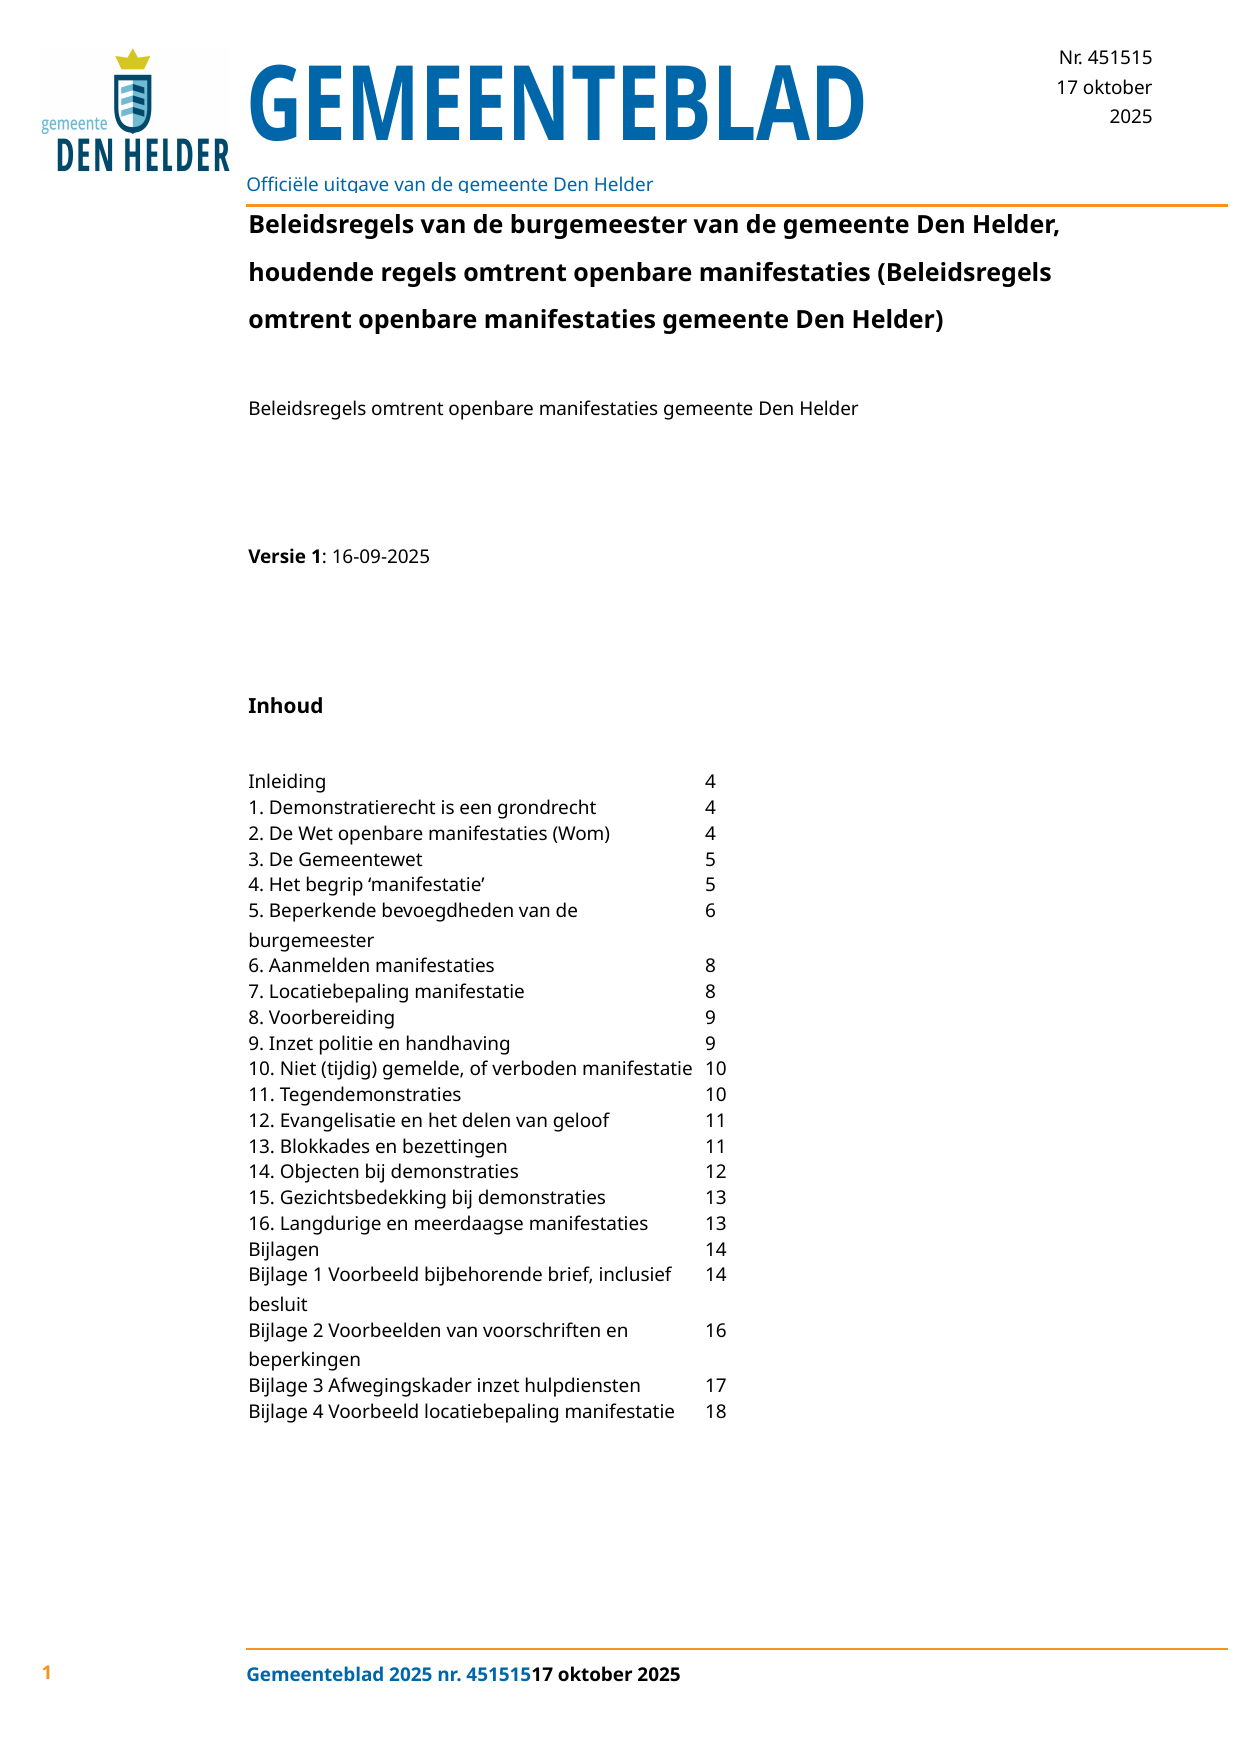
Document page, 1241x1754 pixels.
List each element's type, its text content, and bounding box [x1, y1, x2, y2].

picture [100, 154, 106, 172]
table_cell Bijlagen [248, 1236, 705, 1261]
table_cell Bijlage 4 Voorbeeld locatiebepaling manifestatie [248, 1398, 705, 1423]
table_cell 11 [705, 1133, 1152, 1158]
picture [130, 157, 135, 172]
table_cell 11. Tegendemonstraties [248, 1081, 705, 1107]
table_cell 13 [705, 1210, 1152, 1236]
text Versie 1: 16-09-2025 [248, 543, 1152, 569]
table_cell Bijlage 3 Afwegingskader inzet hulpdiensten [248, 1372, 705, 1398]
table_cell 5 [705, 846, 1152, 872]
table_cell 4. Het begrip ‘manifestatie’ [248, 872, 705, 897]
table_cell 14 [705, 1236, 1152, 1261]
table_cell 14. Objecten bij demonstraties [248, 1159, 705, 1184]
table_cell 16 [705, 1317, 1152, 1372]
text Beleidsregels van de burgemeester van de gemeente Den Helder, houdende regels omtrent openbare manifestaties (Beleidsregels omtrent openbare manifestaties gemeente Den Helder) [248, 207, 1152, 336]
table_cell 4 [705, 820, 1152, 846]
table_cell 14 [705, 1261, 1152, 1317]
table_header Inleiding [248, 769, 705, 794]
table_cell 10 [705, 1081, 1152, 1107]
table_cell 12 [705, 1159, 1152, 1184]
table_cell 4 [705, 795, 1152, 820]
table_cell Bijlage 2 Voorbeelden van voorschriften en beperkingen [248, 1317, 705, 1372]
table_cell 8 [705, 979, 1152, 1004]
table_header 4 [705, 769, 1152, 794]
table_cell Bijlage 1 Voorbeeld bijbehorende brief, inclusief besluit [248, 1261, 705, 1317]
table_cell 7. Locatiebepaling manifestatie [248, 979, 705, 1004]
table_cell 17 [705, 1372, 1152, 1398]
text Inhoud [248, 691, 1152, 719]
table_cell 13 [705, 1184, 1152, 1210]
table_cell 15. Gezichtsbedekking bij demonstraties [248, 1184, 705, 1210]
table_cell 9 [705, 1004, 1152, 1030]
table_cell 8 [705, 953, 1152, 978]
table_cell 13. Blokkades en bezettingen [248, 1133, 705, 1158]
table_cell 5 [705, 872, 1152, 897]
picture [41, 47, 231, 172]
table_cell 2. De Wet openbare manifestaties (Wom) [248, 820, 705, 846]
table_cell 10 [705, 1056, 1152, 1081]
table_cell 3. De Gemeentewet [248, 846, 705, 872]
text Beleidsregels omtrent openbare manifestaties gemeente Den Helder [248, 395, 1152, 421]
table_cell 12. Evangelisatie en het delen van geloof [248, 1107, 705, 1133]
table_cell 5. Beperkende bevoegdheden van de burgemeester [248, 898, 705, 953]
table_cell 6. Aanmelden manifestaties [248, 953, 705, 978]
table_cell 11 [705, 1107, 1152, 1133]
table_cell 10. Niet (tijdig) gemelde, of verboden manifestatie [248, 1056, 705, 1081]
table_cell 16. Langdurige en meerdaagse manifestaties [248, 1210, 705, 1236]
picture [63, 144, 68, 165]
table_cell 18 [705, 1398, 1152, 1423]
table_cell 9. Inzet politie en handhaving [248, 1030, 705, 1056]
table_cell 8. Voorbereiding [248, 1004, 705, 1030]
picture [182, 144, 187, 165]
picture [220, 160, 224, 172]
table_cell 6 [705, 898, 1152, 953]
table_cell 9 [705, 1030, 1152, 1056]
table_cell 1. Demonstratierecht is een grondrecht [248, 795, 705, 820]
